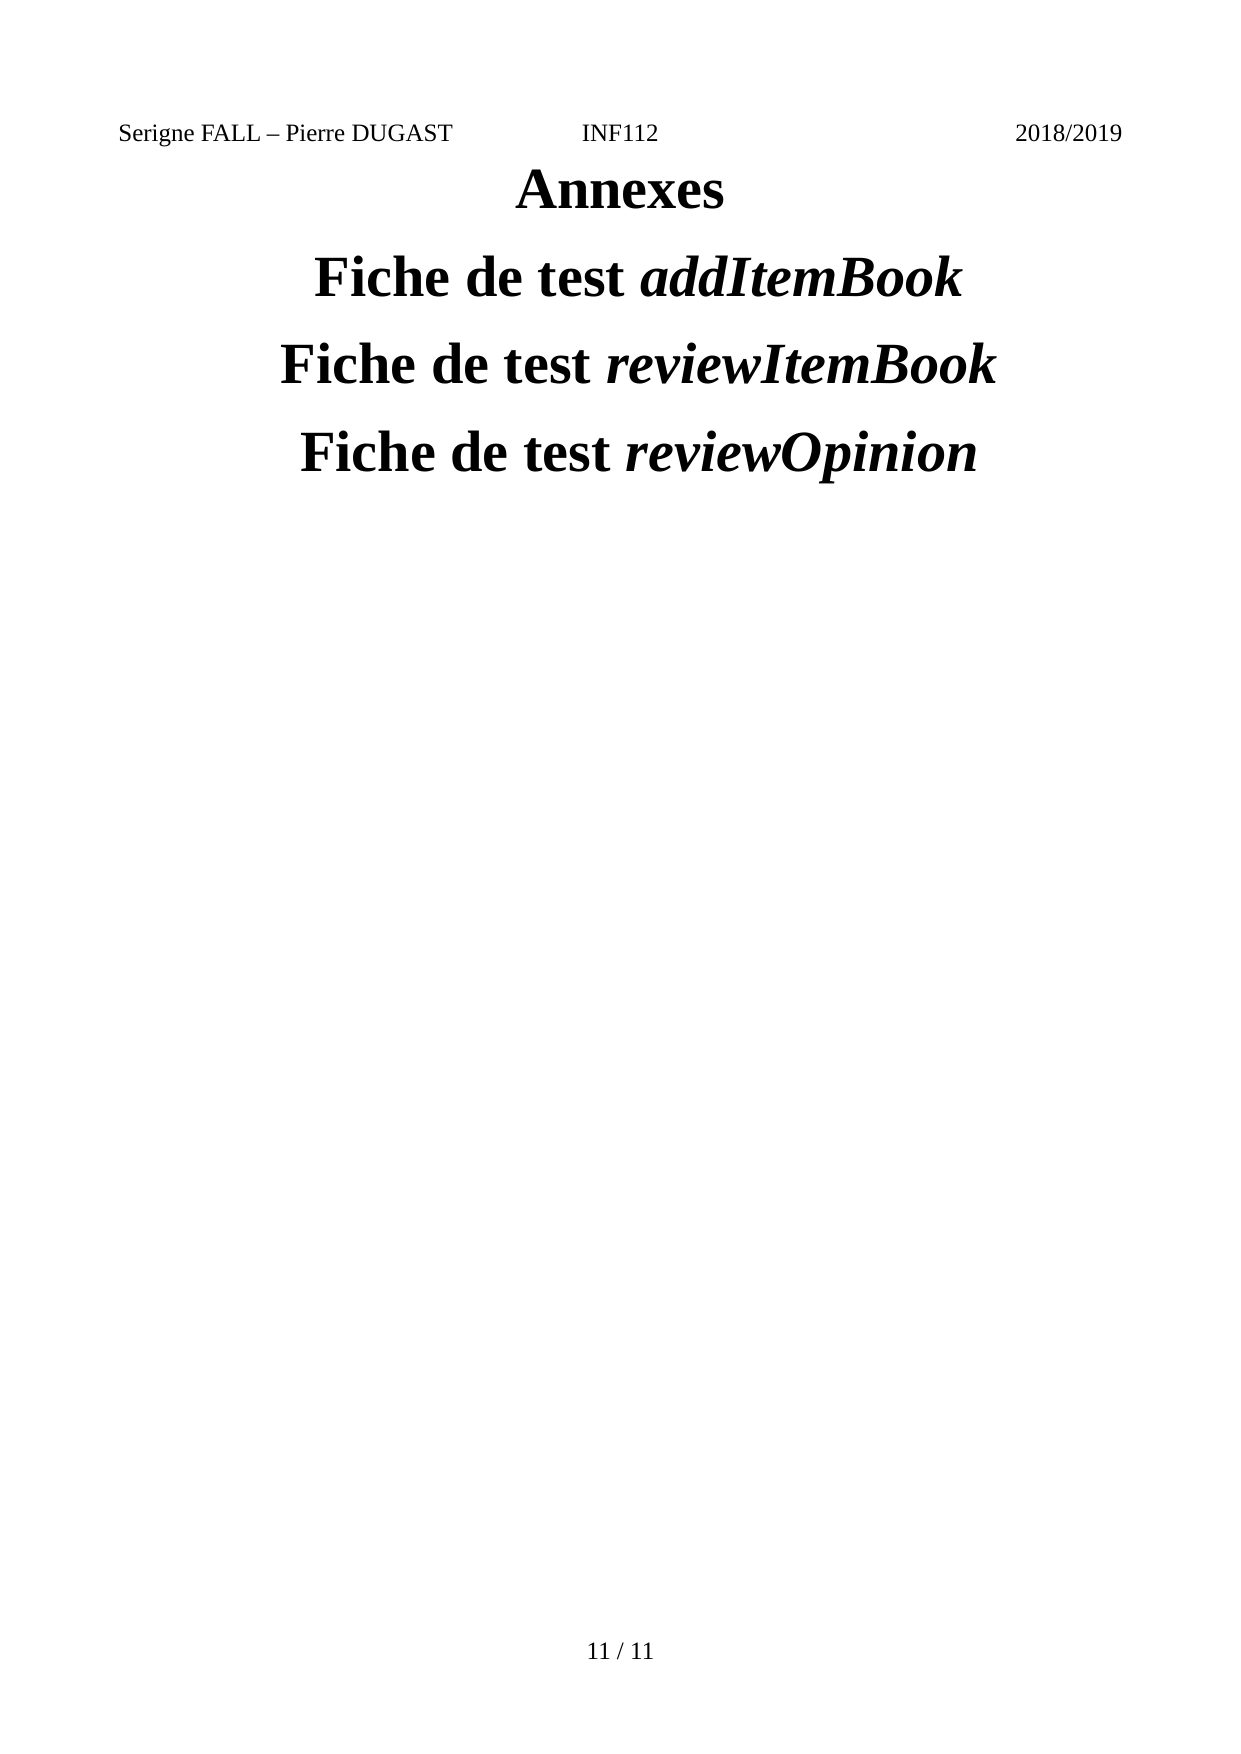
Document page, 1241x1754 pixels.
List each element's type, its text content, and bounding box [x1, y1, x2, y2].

subtitle Fiche de test reviewItemBook [118, 329, 1122, 396]
subtitle Fiche de test reviewOpinion [118, 417, 1122, 484]
subtitle Fiche de test addItemBook [118, 241, 1122, 308]
subtitle Annexes [118, 153, 1122, 221]
